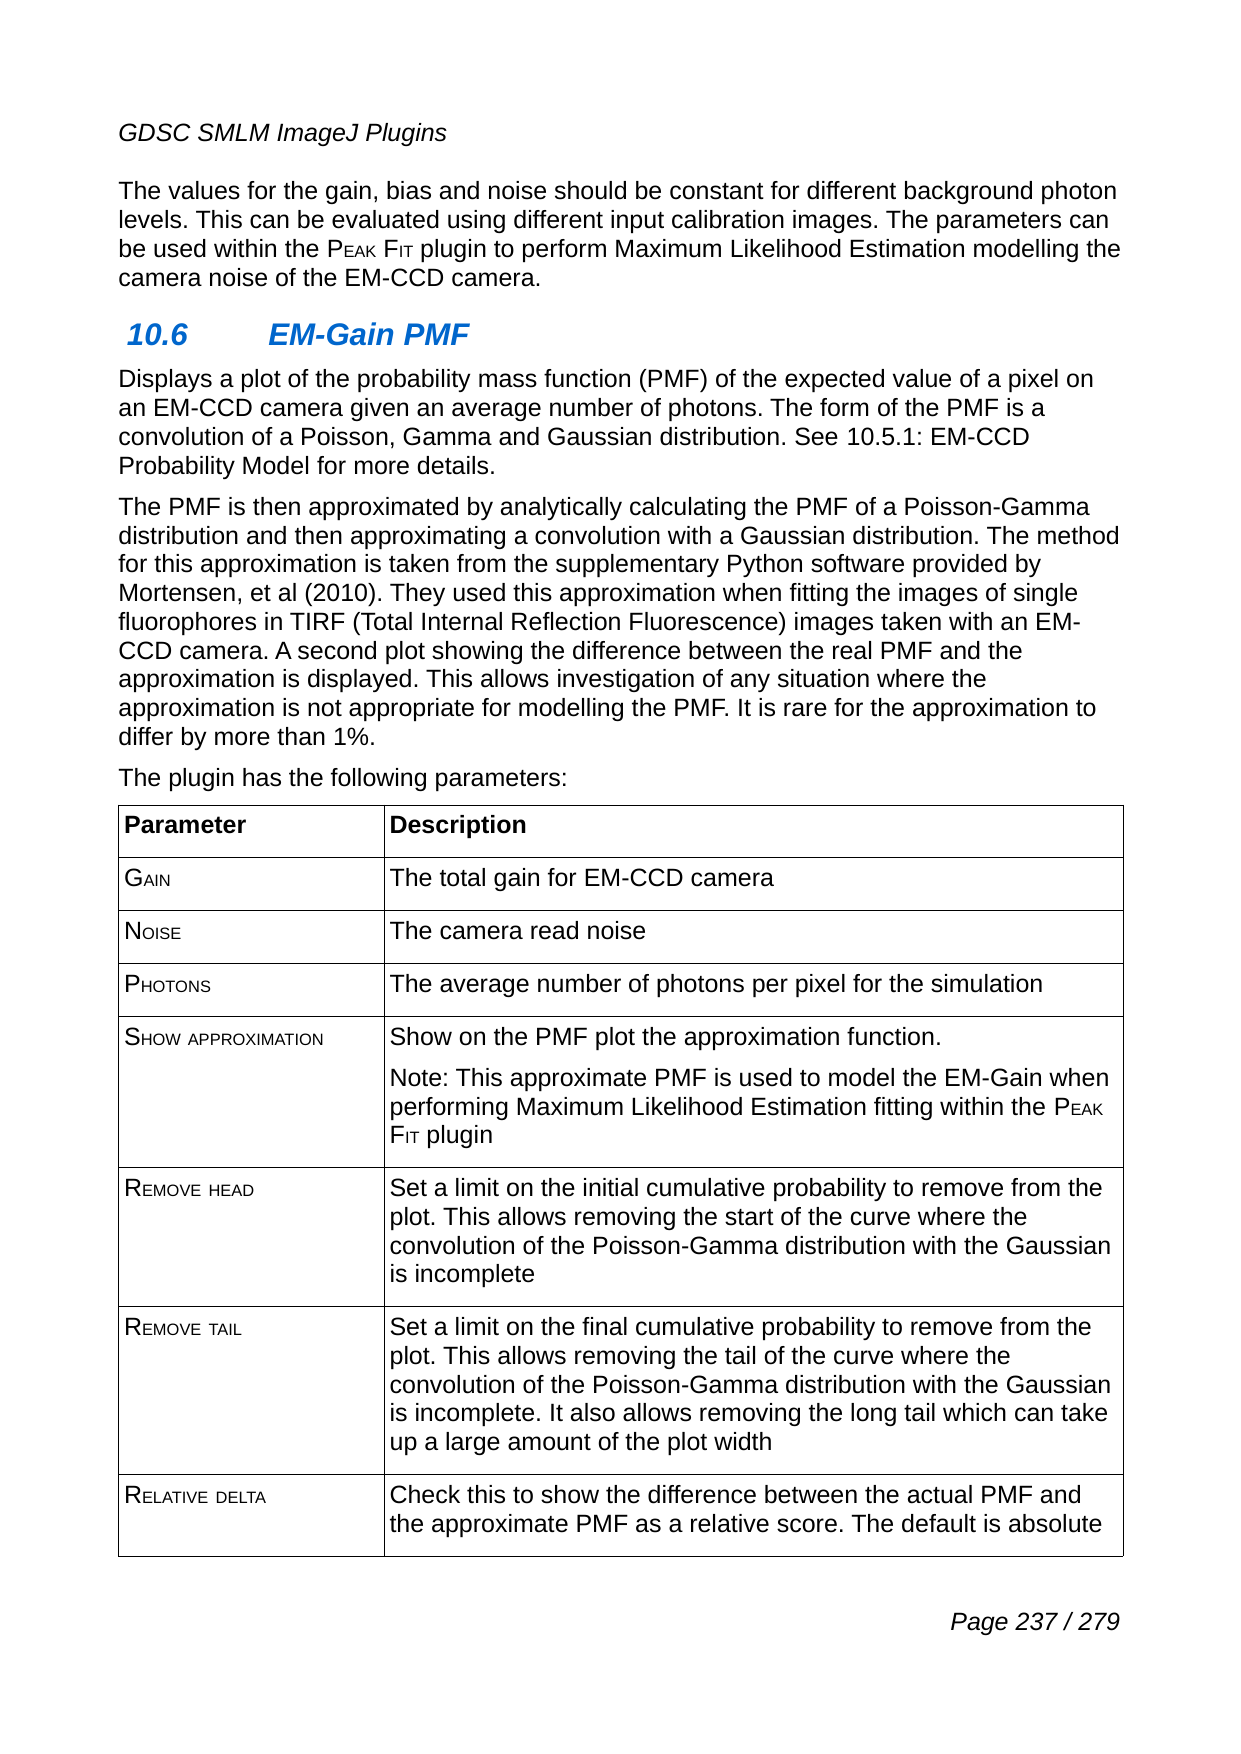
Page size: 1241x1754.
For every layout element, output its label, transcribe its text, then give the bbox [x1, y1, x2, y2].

table_header Parameter [119, 806, 384, 857]
table_cell The average number of photons per pixel for the simulation [385, 964, 1123, 1016]
table_cell Set a limit on the initial cumulative probability to remove from the plot. This allows removing the start of the curve where the convolution of the Poisson-Gamma distribution with the Gaussian is incomplete [385, 1168, 1123, 1306]
table_cell The camera read noise [385, 911, 1123, 963]
table_cell Relative delta [119, 1475, 384, 1556]
table_cell Show on the PMF plot the approximation function. Note: This approximate PMF is used to model the EM-Gain when performing Maximum Likelihood Estimation fitting within the Peak Fit plugin [385, 1017, 1123, 1167]
table_header Description [385, 806, 1123, 857]
table_cell Remove head [119, 1168, 384, 1306]
subtitle EM-Gain PMF [118, 316, 1122, 352]
text Displays a plot of the probability mass function (PMF) of the expected value of a pixel on an EM-CCD camera given an average number of photons. The form of the PMF is a convolution of a Poisson, Gamma and Gaussian distribution. See 10.5.1: EM-CCD Probability Model for more details. [118, 364, 1122, 479]
table_cell Show approximation [119, 1017, 384, 1167]
table_cell Check this to show the difference between the actual PMF and the approximate PMF as a relative score. The default is absolute [385, 1475, 1123, 1556]
table_cell The total gain for EM-CCD camera [385, 858, 1123, 910]
table_cell Remove tail [119, 1307, 384, 1474]
text The PMF is then approximated by analytically calculating the PMF of a Poisson-Gamma distribution and then approximating a convolution with a Gaussian distribution. The method for this approximation is taken from the supplementary Python software provided by Mortensen, et al (2010). They used this approximation when fitting the images of single fluorophores in TIRF (Total Internal Reflection Fluorescence) images taken with an EM-CCD camera. A second plot showing the difference between the real PMF and the approximation is displayed. This allows investigation of any situation where the approximation is not appropriate for modelling the PMF. It is rare for the approximation to differ by more than 1%. [118, 492, 1122, 751]
text The values for the gain, bias and noise should be constant for different background photon levels. This can be evaluated using different input calibration images. The parameters can be used within the Peak Fit plugin to perform Maximum Likelihood Estimation modelling the camera noise of the EM-CCD camera. [118, 176, 1122, 291]
table_cell Set a limit on the final cumulative probability to remove from the plot. This allows removing the tail of the curve where the convolution of the Poisson-Gamma distribution with the Gaussian is incomplete. It also allows removing the long tail which can take up a large amount of the plot width [385, 1307, 1123, 1474]
table_cell Gain [119, 858, 384, 910]
table_cell Photons [119, 964, 384, 1016]
table_cell Noise [119, 911, 384, 963]
text The plugin has the following parameters: [118, 763, 1122, 792]
